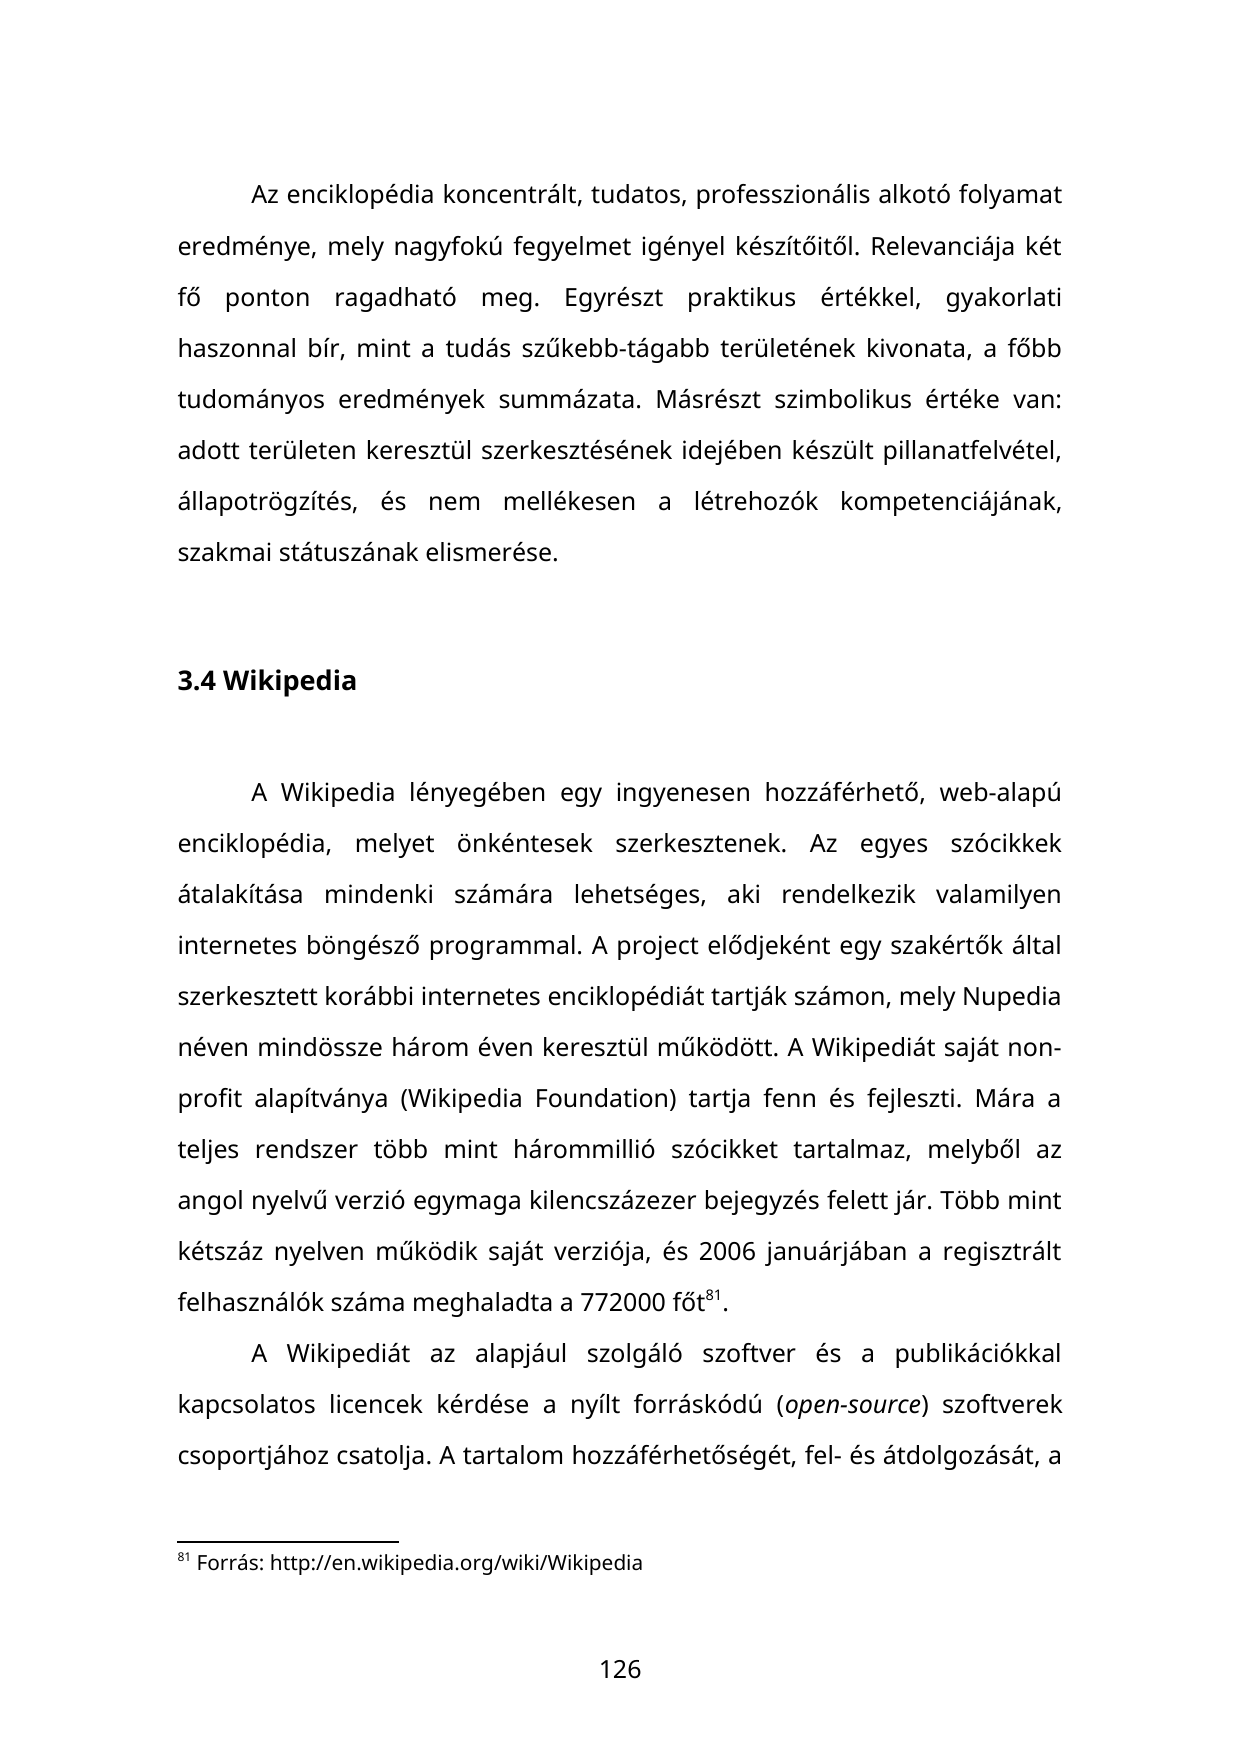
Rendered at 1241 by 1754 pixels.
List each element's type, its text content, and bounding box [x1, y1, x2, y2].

text A Wikipedia lényegében egy ingyenesen hozzáférhető, web-alapú enciklopédia, melyet önkéntesek szerkesztenek. Az egyes szócikkek átalakítása mindenki számára lehetséges, aki rendelkezik valamilyen internetes böngésző programmal. A project elődjeként egy szakértők által szerkesztett korábbi internetes enciklopédiát tartják számon, mely Nupedia néven mindössze három éven keresztül működött. A Wikipediát saját non-profit alapítványa (Wikipedia Foundation) tartja fenn és fejleszti. Mára a teljes rendszer több mint hárommillió szócikket tartalmaz, melyből az angol nyelvű verzió egymaga kilencszázezer bejegyzés felett jár. Több mint kétszáz nyelven működik saját verziója, és 2006 januárjában a regisztrált felhasználók száma meghaladta a 772000 főt. [177, 774, 1063, 1319]
text A Wikipediát az alapjául szolgáló szoftver és a publikációkkal kapcsolatos licencek kérdése a nyílt forráskódú (open-source) szoftverek csoportjához csatolja. A tartalom hozzáférhetőségét, fel- és átdolgozását, a [177, 1336, 1063, 1472]
subtitle 3.4 Wikipedia [177, 662, 1063, 698]
text Forrás: http://en.wikipedia.org/wiki/Wikipedia [177, 1548, 1063, 1577]
text Az enciklopédia koncentrált, tudatos, professzionális alkotó folyamat eredménye, mely nagyfokú fegyelmet igényel készítőitől. Relevanciája két fő ponton ragadható meg. Egyrészt praktikus értékkel, gyakorlati haszonnal bír, mint a tudás szűkebb-tágabb területének kivonata, a főbb tudományos eredmények summázata. Másrészt szimbolikus értéke van: adott területen keresztül szerkesztésének idejében készült pillanatfelvétel, állapotrögzítés, és nem mellékesen a létrehozók kompetenciájának, szakmai státuszának elismerése. [177, 177, 1063, 568]
